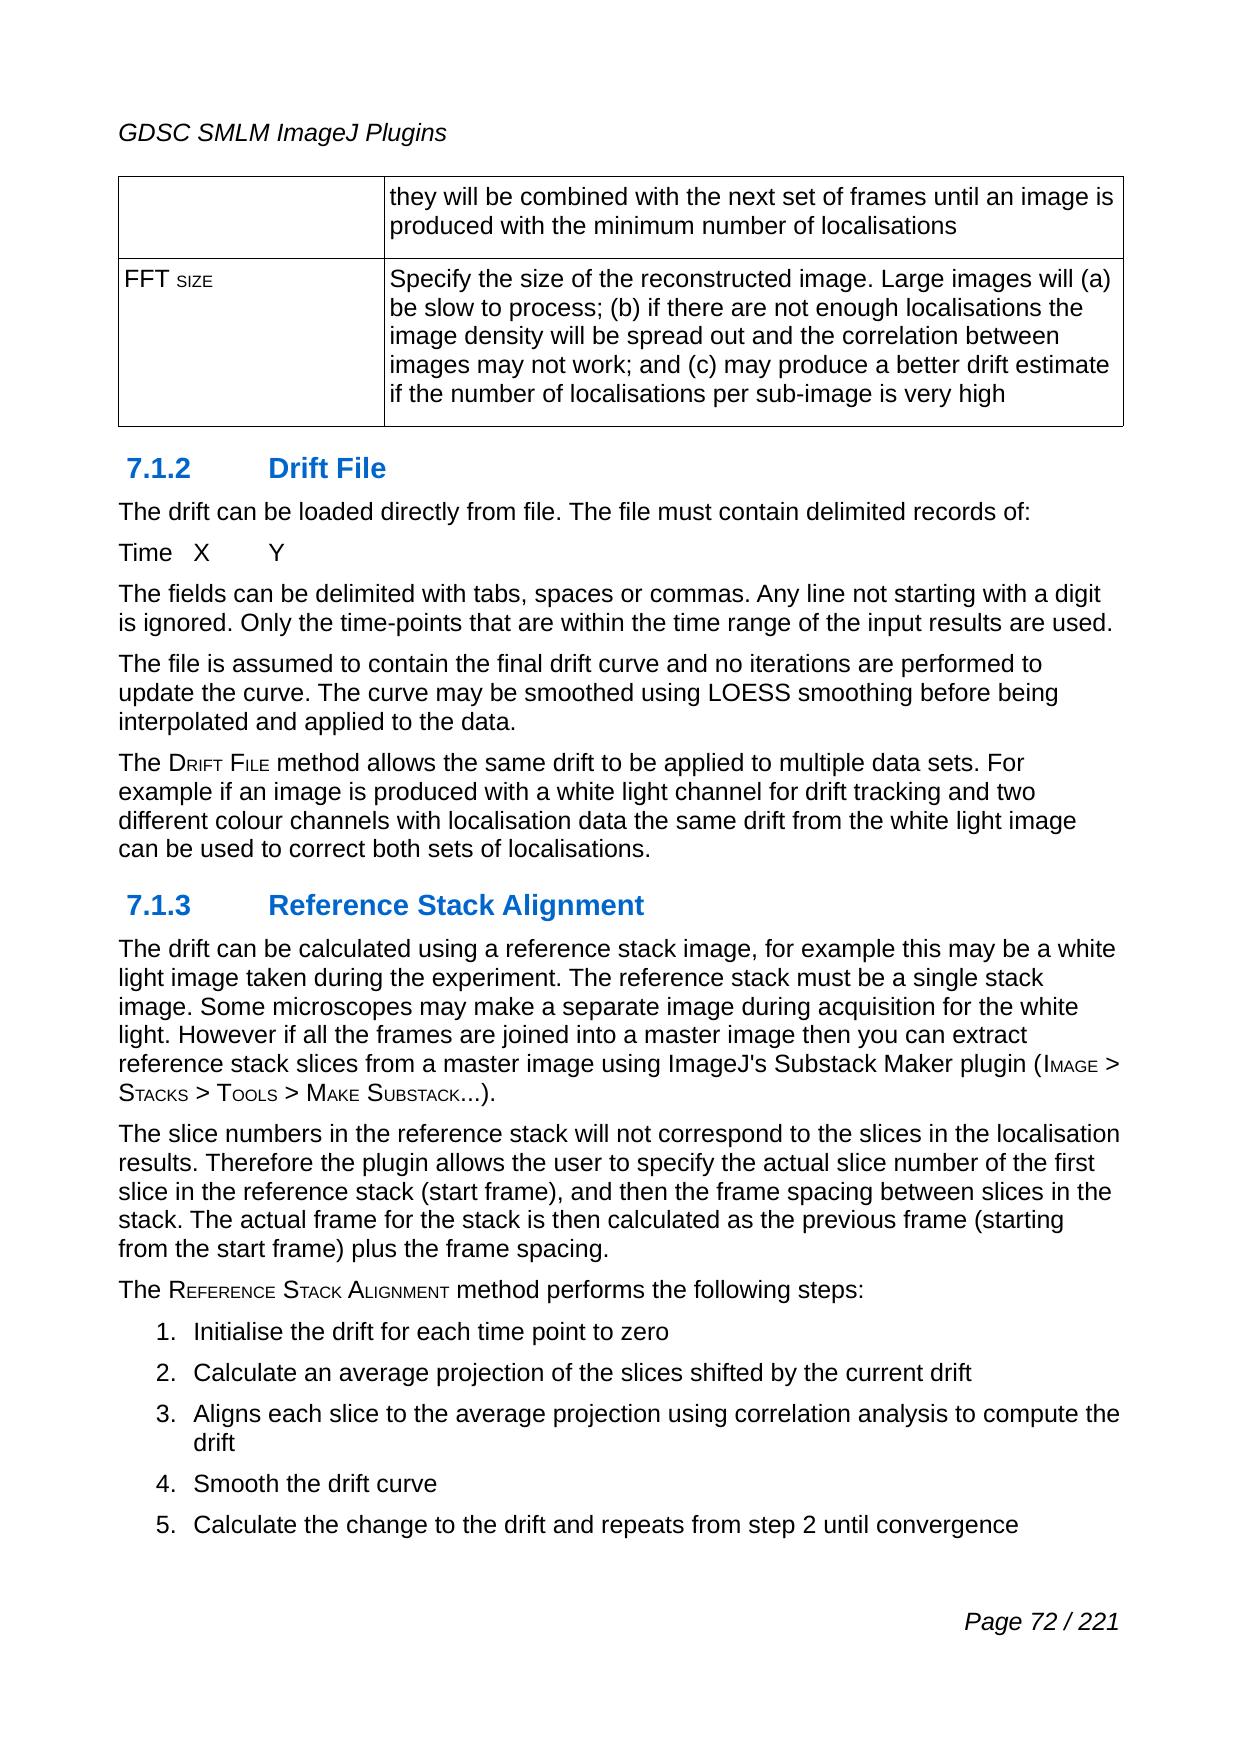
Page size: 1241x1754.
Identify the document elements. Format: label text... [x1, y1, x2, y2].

text The fields can be delimited with tabs, spaces or commas. Any line not starting with a digit is ignored. Only the time-points that are within the time range of the input results are used. [118, 579, 1122, 637]
text Time X Y [118, 538, 1122, 567]
table_cell they will be combined with the next set of frames until an image is produced with the minimum number of localisations [385, 177, 1123, 258]
text The Reference Stack Alignment method performs the following steps: [118, 1275, 1122, 1304]
text The slice numbers in the reference stack will not correspond to the slices in the localisation results. Therefore the plugin allows the user to specify the actual slice number of the first slice in the reference stack (start frame), and then the frame spacing between slices in the stack. The actual frame for the stack is then calculated as the previous frame (starting from the start frame) plus the frame spacing. [118, 1119, 1122, 1263]
list Initialise the drift for each time point to zero [156, 1317, 1122, 1345]
text The drift can be loaded directly from file. The file must contain delimited records of: [118, 497, 1122, 526]
text The Drift File method allows the same drift to be applied to multiple data sets. For example if an image is produced with a white light channel for drift tracking and two different colour channels with localisation data the same drift from the white light image can be used to correct both sets of localisations. [118, 748, 1122, 863]
text The drift can be calculated using a reference stack image, for example this may be a white light image taken during the experiment. The reference stack must be a single stack image. Some microscopes may make a separate image during acquisition for the white light. However if all the frames are joined into a master image then you can extract reference stack slices from a master image using ImageJ's Substack Maker plugin (Image > Stacks > Tools > Make Substack...). [118, 934, 1122, 1107]
list Calculate an average projection of the slices shifted by the current drift [156, 1358, 1122, 1387]
table_cell FFT size [119, 259, 384, 426]
text The file is assumed to contain the final drift curve and no iterations are performed to update the curve. The curve may be smoothed using LOESS smoothing before being interpolated and applied to the data. [118, 649, 1122, 736]
subtitle Reference Stack Alignment [118, 888, 1122, 922]
list Smooth the drift curve [156, 1469, 1122, 1498]
list Aligns each slice to the average projection using correlation analysis to compute the drift [156, 1399, 1122, 1457]
table_cell [119, 177, 384, 258]
list Calculate the change to the drift and repeats from step 2 until convergence [156, 1510, 1122, 1539]
table_cell Specify the size of the reconstructed image. Large images will (a) be slow to process; (b) if there are not enough localisations the image density will be spread out and the correlation between images may not work; and (c) may produce a better drift estimate if the number of localisations per sub-image is very high [385, 259, 1123, 426]
subtitle Drift File [118, 451, 1122, 484]
